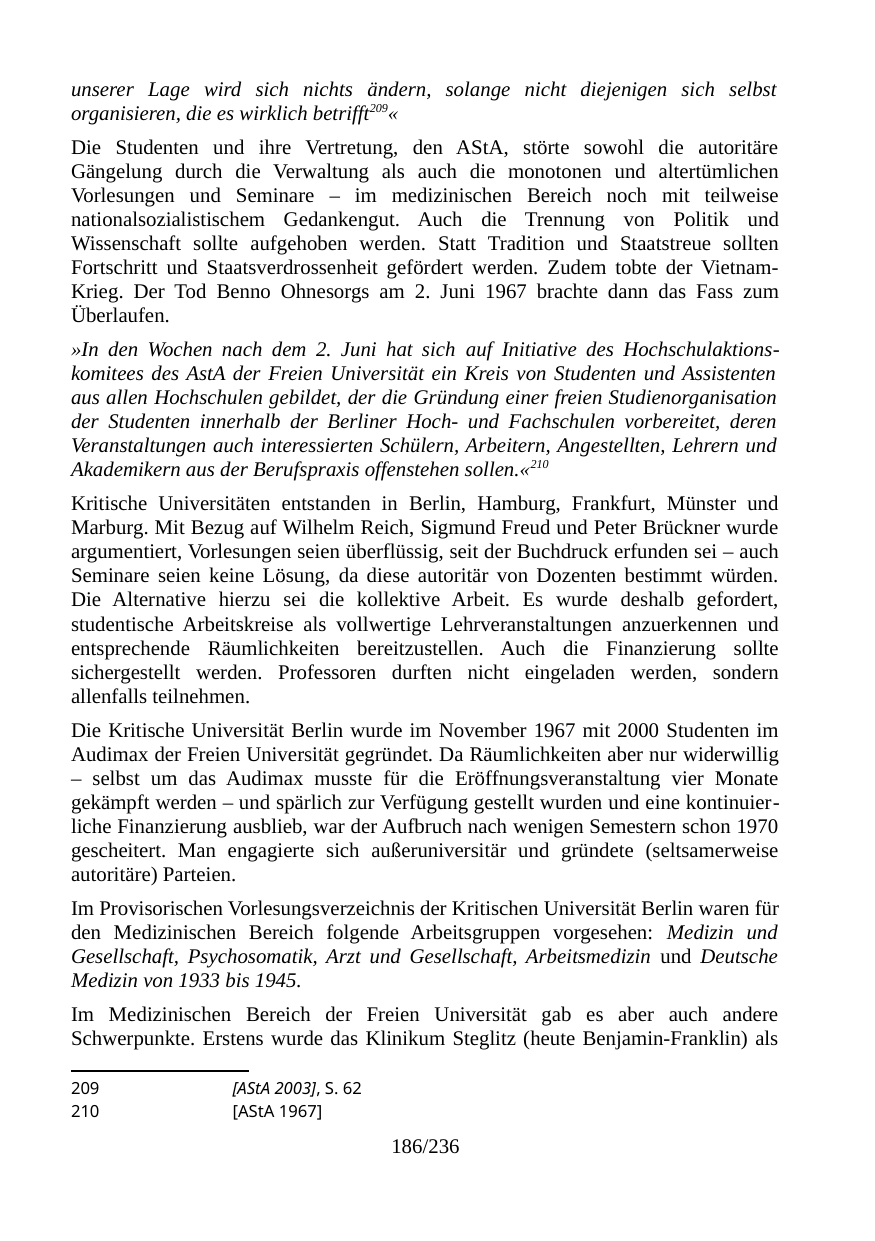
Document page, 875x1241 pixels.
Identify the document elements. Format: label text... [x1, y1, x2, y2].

text »In den Wochen nach dem 2. Juni hat sich auf Initiative des Hochschulaktions­komitees des AstA der Freien Universität ein Kreis von Studenten und Assistenten aus allen Hochschulen gebildet, der die Gründung einer freien Studienorganisation der Studenten innerhalb der Berliner Hoch- und Fachschulen vorbereitet, deren Veranstaltungen auch interessierten Schülern, Arbeitern, Angestellten, Lehrern und Akademikern aus der Berufspraxis offenstehen sollen.« [71, 337, 779, 481]
text [AStA 1967] [71, 1099, 779, 1122]
text Die Kritische Universität Berlin wurde im November 1967 mit 2000 Studenten im Audimax der Freien Universität gegründet. Da Räumlichkeiten aber nur widerwillig – selbst um das Audimax musste für die Eröffnungsveranstaltung vier Monate gekämpft werden – und spärlich zur Verfügung gestellt wurden und eine kontinuier­liche Finanzierung ausblieb, war der Aufbruch nach wenigen Semestern schon 1970 gescheitert. Man engagierte sich außeruniversitär und gründete (seltsamerweise autoritäre) Parteien. [71, 717, 779, 886]
text unserer Lage wird sich nichts ändern, solange nicht diejenigen sich selbst organisieren, die es wirklich betrifft« [71, 77, 779, 125]
text Im Medizinischen Bereich der Freien Universität gab es aber auch andere Schwerpunkte. Erstens wurde das Klinikum Steglitz (heute Benjamin-Franklin) als [71, 1002, 779, 1050]
text Im Provisorischen Vorlesungsverzeichnis der Kritischen Universität Berlin waren für den Medizinischen Bereich folgende Arbeitsgruppen vorgesehen: Medizin und Gesellschaft, Psychosomatik, Arzt und Gesellschaft, Arbeitsmedizin und Deutsche Medizin von 1933 bis 1945. [71, 896, 779, 992]
text Kritische Universitäten entstanden in Berlin, Hamburg, Frankfurt, Münster und Marburg. Mit Bezug auf Wilhelm Reich, Sigmund Freud und Peter Brückner wurde argumentiert, Vorlesungen seien überflüssig, seit der Buchdruck erfunden sei – auch Seminare seien keine Lösung, da diese autoritär von Dozenten bestimmt würden. Die Alternative hierzu sei die kollektive Arbeit. Es wurde deshalb gefordert, studentische Arbeitskreise als vollwertige Lehrveranstaltungen anzuerkennen und entsprechende Räumlichkeiten bereitzustellen. Auch die Finanzierung sollte sichergestellt werden. Professoren durften nicht eingeladen werden, sondern allenfalls teilnehmen. [71, 491, 779, 708]
text Die Studenten und ihre Vertretung, den AStA, störte sowohl die autoritäre Gängelung durch die Verwaltung als auch die monotonen und altertümlichen Vorlesungen und Seminare – im medizinischen Bereich noch mit teilweise nationalsozialistischem Gedankengut. Auch die Trennung von Politik und Wissenschaft sollte aufgehoben werden. Statt Tradition und Staatstreue sollten Fortschritt und Staatsverdrossenheit gefördert werden. Zudem tobte der Vietnam-Krieg. Der Tod Benno Ohnesorgs am 2. Juni 1967 brachte dann das Fass zum Überlaufen. [71, 135, 779, 327]
text [AStA 2003], S. 62 [71, 1077, 779, 1099]
